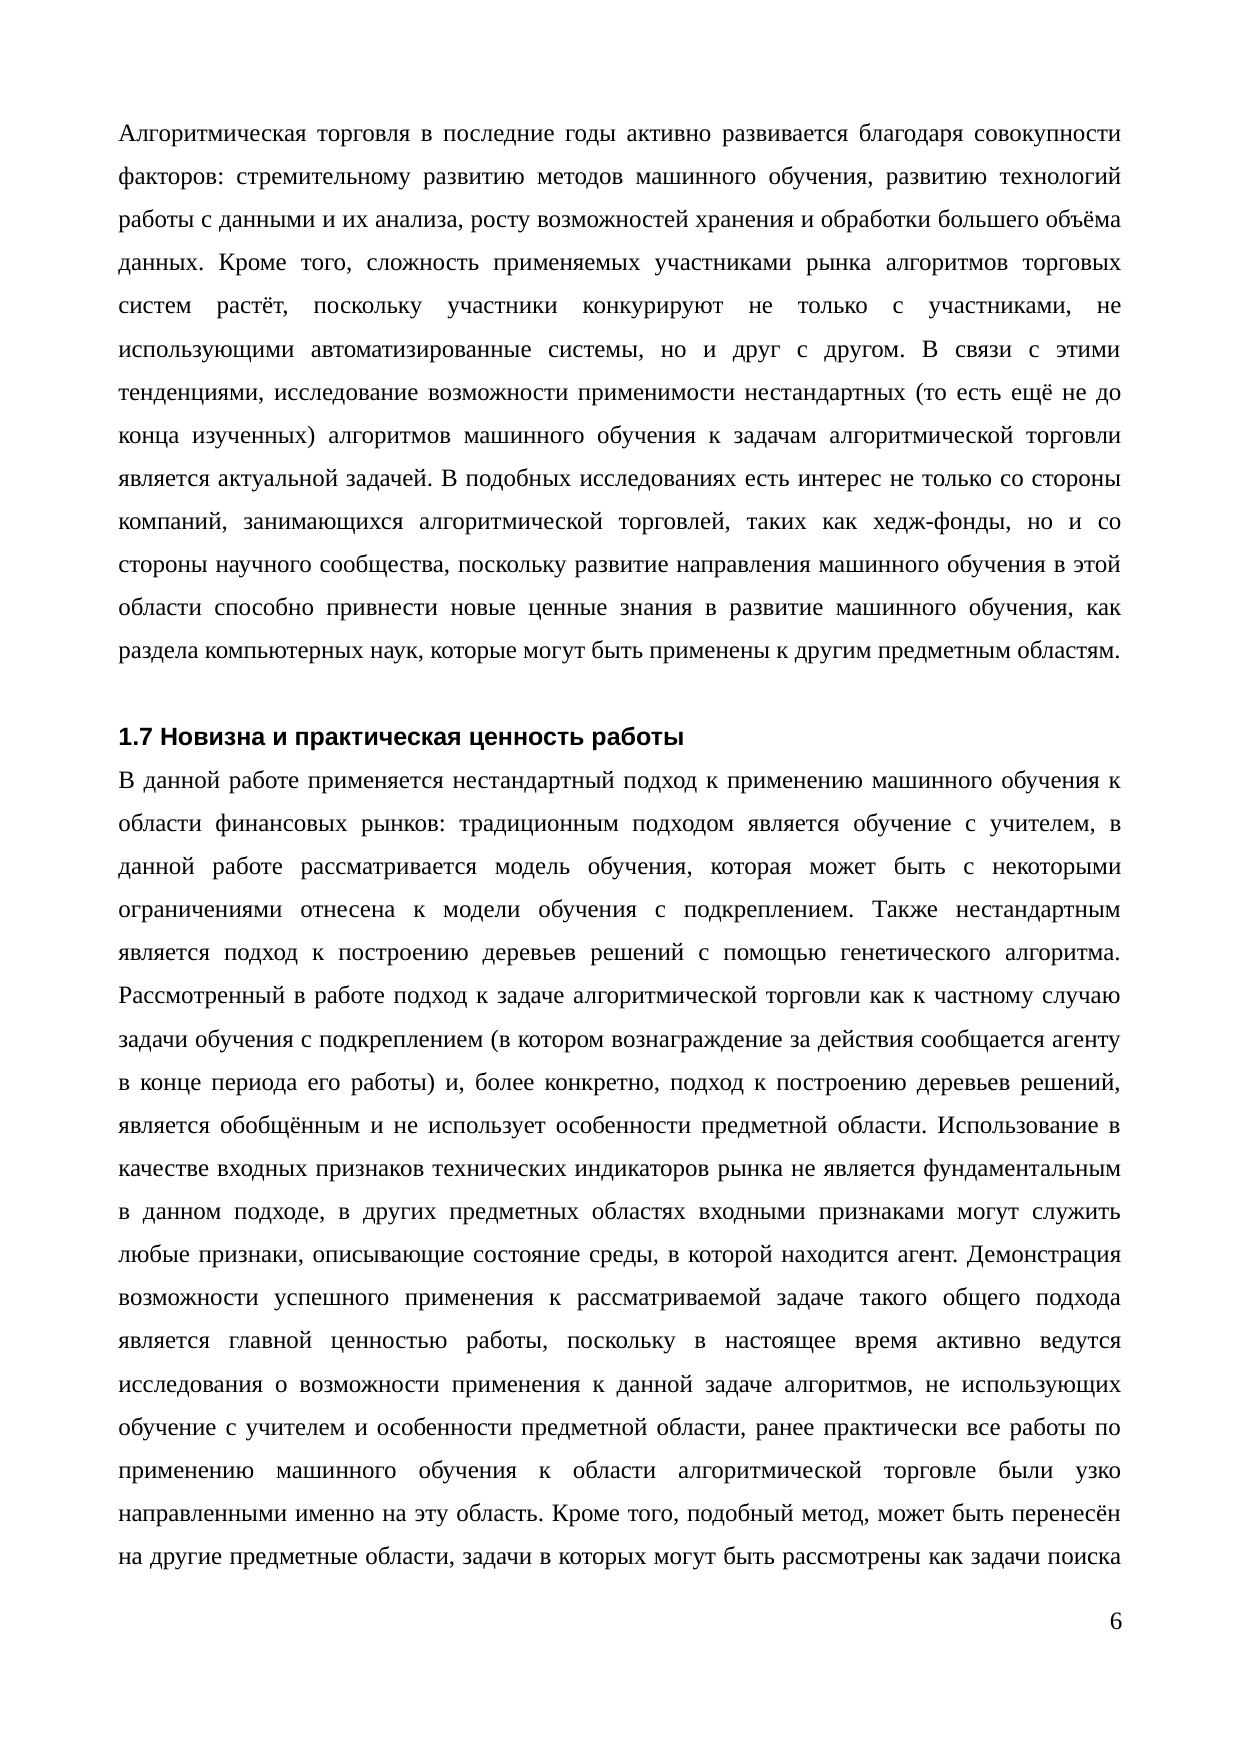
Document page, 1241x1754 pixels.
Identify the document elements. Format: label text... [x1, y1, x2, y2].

list В данной работе применяется нестандартный подход к применению машинного обучения к области финансовых рынков: традиционным подходом является обучение с учителем, в данной работе рассматривается модель обучения, которая может быть с некоторыми ограничениями отнесена к модели обучения с подкреплением. Также нестандартным является подход к построению деревьев решений с помощью генетического алгоритма. Рассмотренный в работе подход к задаче алгоритмической торговли как к частному случаю задачи обучения с подкреплением (в котором вознаграждение за действия сообщается агенту в конце периода его работы) и, более конкретно, подход к построению деревьев решений, является обобщённым и не использует особенности предметной области. Использование в качестве входных признаков технических индикаторов рынка не является фундаментальным в данном подходе, в других предметных областях входными признаками могут служить любые признаки, описывающие состояние среды, в которой находится агент. Демонстрация возможности успешного применения к рассматриваемой задаче такого общего подхода является главной ценностью работы, поскольку в настоящее время активно ведутся исследования о возможности применения к данной задаче алгоритмов, не использующих обучение с учителем и особенности предметной области, ранее практически все работы по применению машинного обучения к области алгоритмической торговле были узко направленными именно на эту область. Кроме того, подобный метод, может быть перенесён на другие предметные области, задачи в которых могут быть рассмотрены как задачи поиска [118, 765, 1122, 1570]
list Новизна и практическая ценность работы [118, 722, 1122, 751]
list Алгоритмическая торговля в последние годы активно развивается благодаря совокупности факторов: стремительному развитию методов машинного обучения, развитию технологий работы с данными и их анализа, росту возможностей хранения и обработки большего объёма данных. Кроме того, сложность применяемых участниками рынка алгоритмов торговых систем растёт, поскольку участники конкурируют не только с участниками, не использующими автоматизированные системы, но и друг с другом. В связи с этими тенденциями, исследование возможности применимости нестандартных (то есть ещё не до конца изученных) алгоритмов машинного обучения к задачам алгоритмической торговли является актуальной задачей. В подобных исследованиях есть интерес не только со стороны компаний, занимающихся алгоритмической торговлей, таких как хедж-фонды, но и со стороны научного сообщества, поскольку развитие направления машинного обучения в этой области способно привнести новые ценные знания в развитие машинного обучения, как раздела компьютерных наук, которые могут быть применены к другим предметным областям. [118, 118, 1122, 664]
